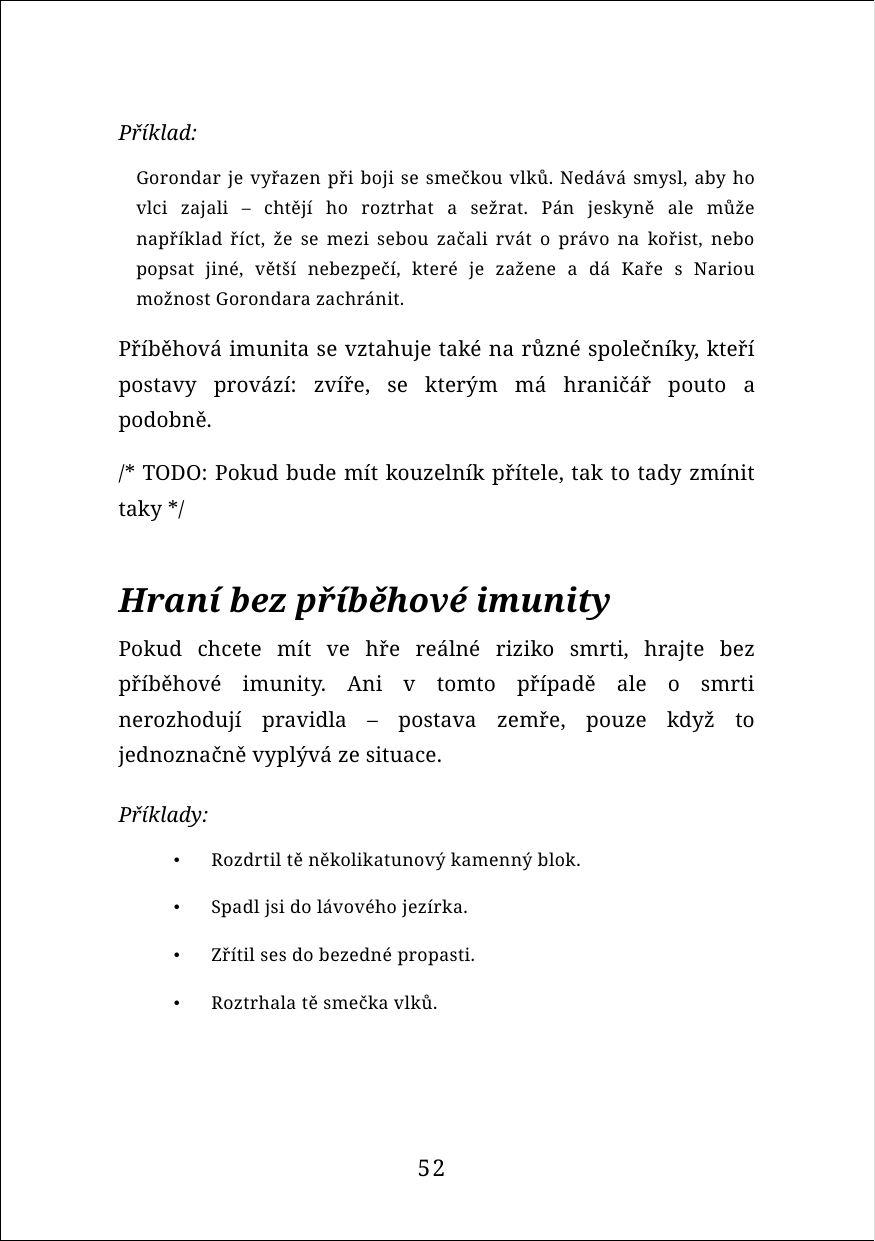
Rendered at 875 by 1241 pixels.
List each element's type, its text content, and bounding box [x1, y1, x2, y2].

text Příklad: [118, 118, 756, 147]
text Pokud chcete mít ve hře reálné riziko smrti, hrajte bez příběhové imunity. Ani v tomto případě ale o smrti nerozhodují pravidla – postava zemře, pouze když to jednoznačně vyplývá ze situace. [118, 634, 756, 769]
text Příklady: [118, 800, 756, 828]
text Příběhová imunita se vztahuje také na různé společníky, kteří postavy provází: zvíře, se kterým má hraničář pouto a podobně. [118, 334, 756, 434]
list Roztrhala tě smečka vlků. [173, 991, 756, 1015]
text /* TODO: Pokud bude mít kouzelník přítele, tak to tady zmínit taky */ [118, 458, 756, 522]
subtitle Hraní bez příběhové imunity [118, 577, 756, 622]
list Rozdrtil tě několikatunový kamenný blok. [173, 847, 756, 871]
list Zřítil ses do bezedné propasti. [173, 943, 756, 967]
list Spadl jsi do lávového jezírka. [173, 895, 756, 919]
text Gorondar je vyřazen při boji se smečkou vlků. Nedává smysl, aby ho vlci zajali – chtějí ho roztrhat a sežrat. Pán jeskyně ale může například říct, že se mezi sebou začali rvát o právo na kořist, nebo popsat jiné, větší nebezpečí, které je zažene a dá Kaře s Nariou možnost Gorondara zachránit. [136, 166, 756, 311]
